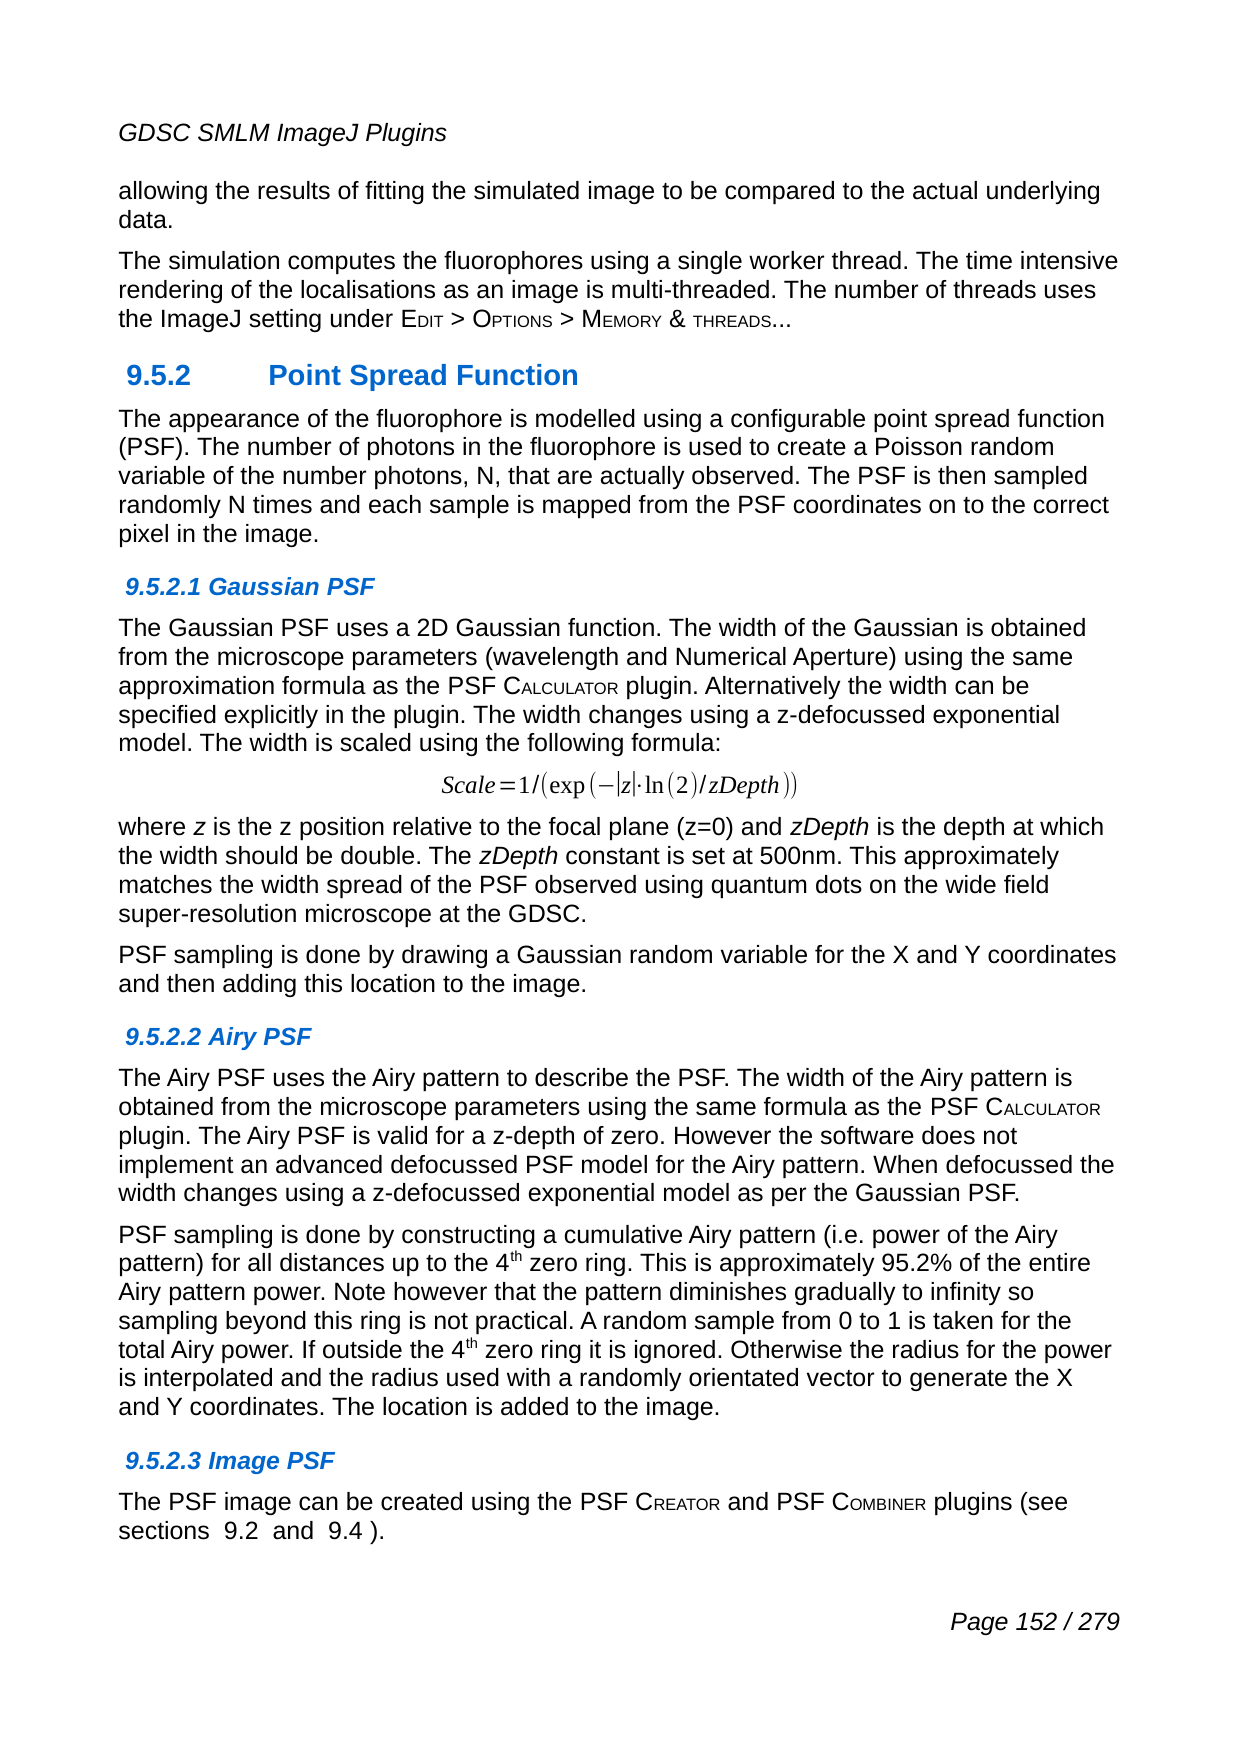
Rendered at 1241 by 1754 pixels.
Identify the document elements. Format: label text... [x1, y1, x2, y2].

subtitle Point Spread Function [118, 358, 1122, 391]
text The Gaussian PSF uses a 2D Gaussian function. The width of the Gaussian is obtained from the microscope parameters (wavelength and Numerical Aperture) using the same approximation formula as the PSF Calculator plugin. Alternatively the width can be specified explicitly in the plugin. The width changes using a z-defocussed exponential model. The width is scaled using the following formula: [118, 613, 1122, 757]
text allowing the results of fitting the simulated image to be compared to the actual underlying data. [118, 176, 1122, 234]
text The appearance of the fluorophore is modelled using a configurable point spread function (PSF). The number of photons in the fluorophore is used to create a Poisson random variable of the number photons, N, that are actually observed. The PSF is then sampled randomly N times and each sample is mapped from the PSF coordinates on to the correct pixel in the image. [118, 404, 1122, 547]
subtitle Gaussian PSF [118, 572, 1122, 601]
subtitle Image PSF [118, 1446, 1122, 1474]
subtitle Airy PSF [118, 1022, 1122, 1051]
text PSF sampling is done by constructing a cumulative Airy pattern (i.e. power of the Airy pattern) for all distances up to the 4th zero ring. This is approximately 95.2% of the entire Airy pattern power. Note however that the pattern diminishes gradually to infinity so sampling beyond this ring is not practical. A random sample from 0 to 1 is taken for the total Airy power. If outside the 4th zero ring it is ignored. Otherwise the radius for the power is interpolated and the radius used with a randomly orientated vector to generate the X and Y coordinates. The location is added to the image. [118, 1219, 1122, 1421]
text The simulation computes the fluorophores using a single worker thread. The time intensive rendering of the localisations as an image is multi-threaded. The number of threads uses the ImageJ setting under Edit > Options > Memory & threads... [118, 246, 1122, 333]
text The PSF image can be created using the PSF Creator and PSF Combiner plugins (see sections 9.2 and 9.4). [118, 1487, 1122, 1544]
text The Airy PSF uses the Airy pattern to describe the PSF. The width of the Airy pattern is obtained from the microscope parameters using the same formula as the PSF Calculator plugin. The Airy PSF is valid for a z-depth of zero. However the software does not implement an advanced defocussed PSF model for the Airy pattern. When defocussed the width changes using a z-defocussed exponential model as per the Gaussian PSF. [118, 1063, 1122, 1207]
text where z is the z position relative to the focal plane (z=0) and zDepth is the depth at which the width should be double. The zDepth constant is set at 500nm. This approximately matches the width spread of the PSF observed using quantum dots on the wide field super-resolution microscope at the GDSC. [118, 812, 1122, 927]
text PSF sampling is done by drawing a Gaussian random variable for the X and Y coordinates and then adding this location to the image. [118, 940, 1122, 997]
